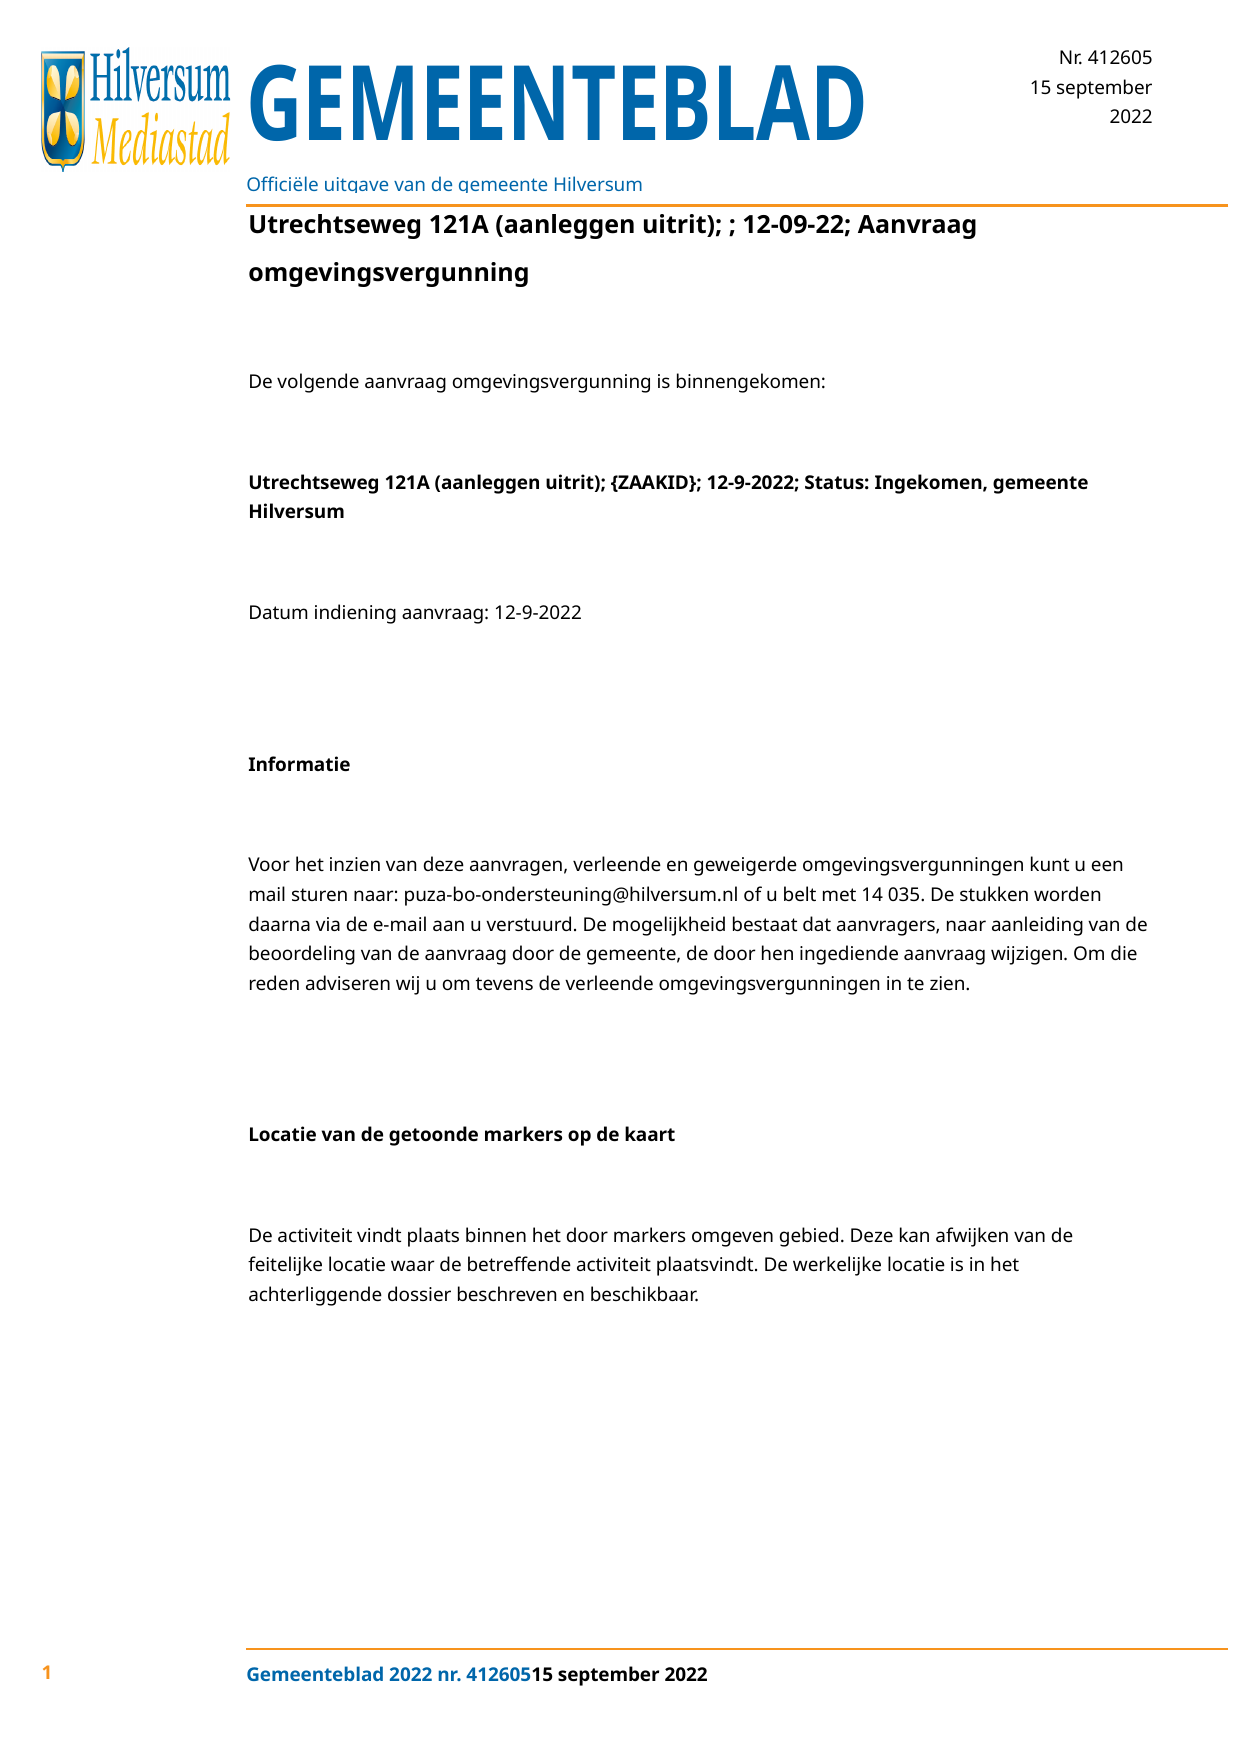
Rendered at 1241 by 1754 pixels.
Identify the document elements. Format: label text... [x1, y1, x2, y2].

text Locatie van de getoonde markers op de kaart [248, 1121, 1152, 1147]
text Voor het inzien van deze aanvragen, verleende en geweigerde omgevingsvergunningen kunt u een mail sturen naar: puza-bo-ondersteuning@hilversum.nl of u belt met 14 035. De stukken worden daarna via de e-mail aan u verstuurd. De mogelijkheid bestaat dat aanvragers, naar aanleiding van de beoordeling van de aanvraag door de gemeente, de door hen ingediende aanvraag wijzigen. Om die reden adviseren wij u om tevens de verleende omgevingsvergunningen in te zien. [248, 852, 1152, 996]
text Utrechtseweg 121A (aanleggen uitrit); ; 12-09-22; Aanvraag omgevingsvergunning [248, 207, 1152, 288]
text Informatie [248, 751, 1152, 777]
text Datum indiening aanvraag: 12-9-2022 [248, 599, 1152, 625]
text De activiteit vindt plaats binnen het door markers omgeven gebied. Deze kan afwijken van de feitelijke locatie waar de betreffende activiteit plaatsvindt. De werkelijke locatie is in het achterliggende dossier beschreven en beschikbaar. [248, 1222, 1152, 1307]
picture [41, 47, 231, 172]
text De volgende aanvraag omgevingsvergunning is binnengekomen: [248, 368, 1152, 394]
text Utrechtseweg 121A (aanleggen uitrit); {ZAAKID}; 12-9-2022; Status: Ingekomen, gemeente Hilversum [248, 469, 1152, 524]
